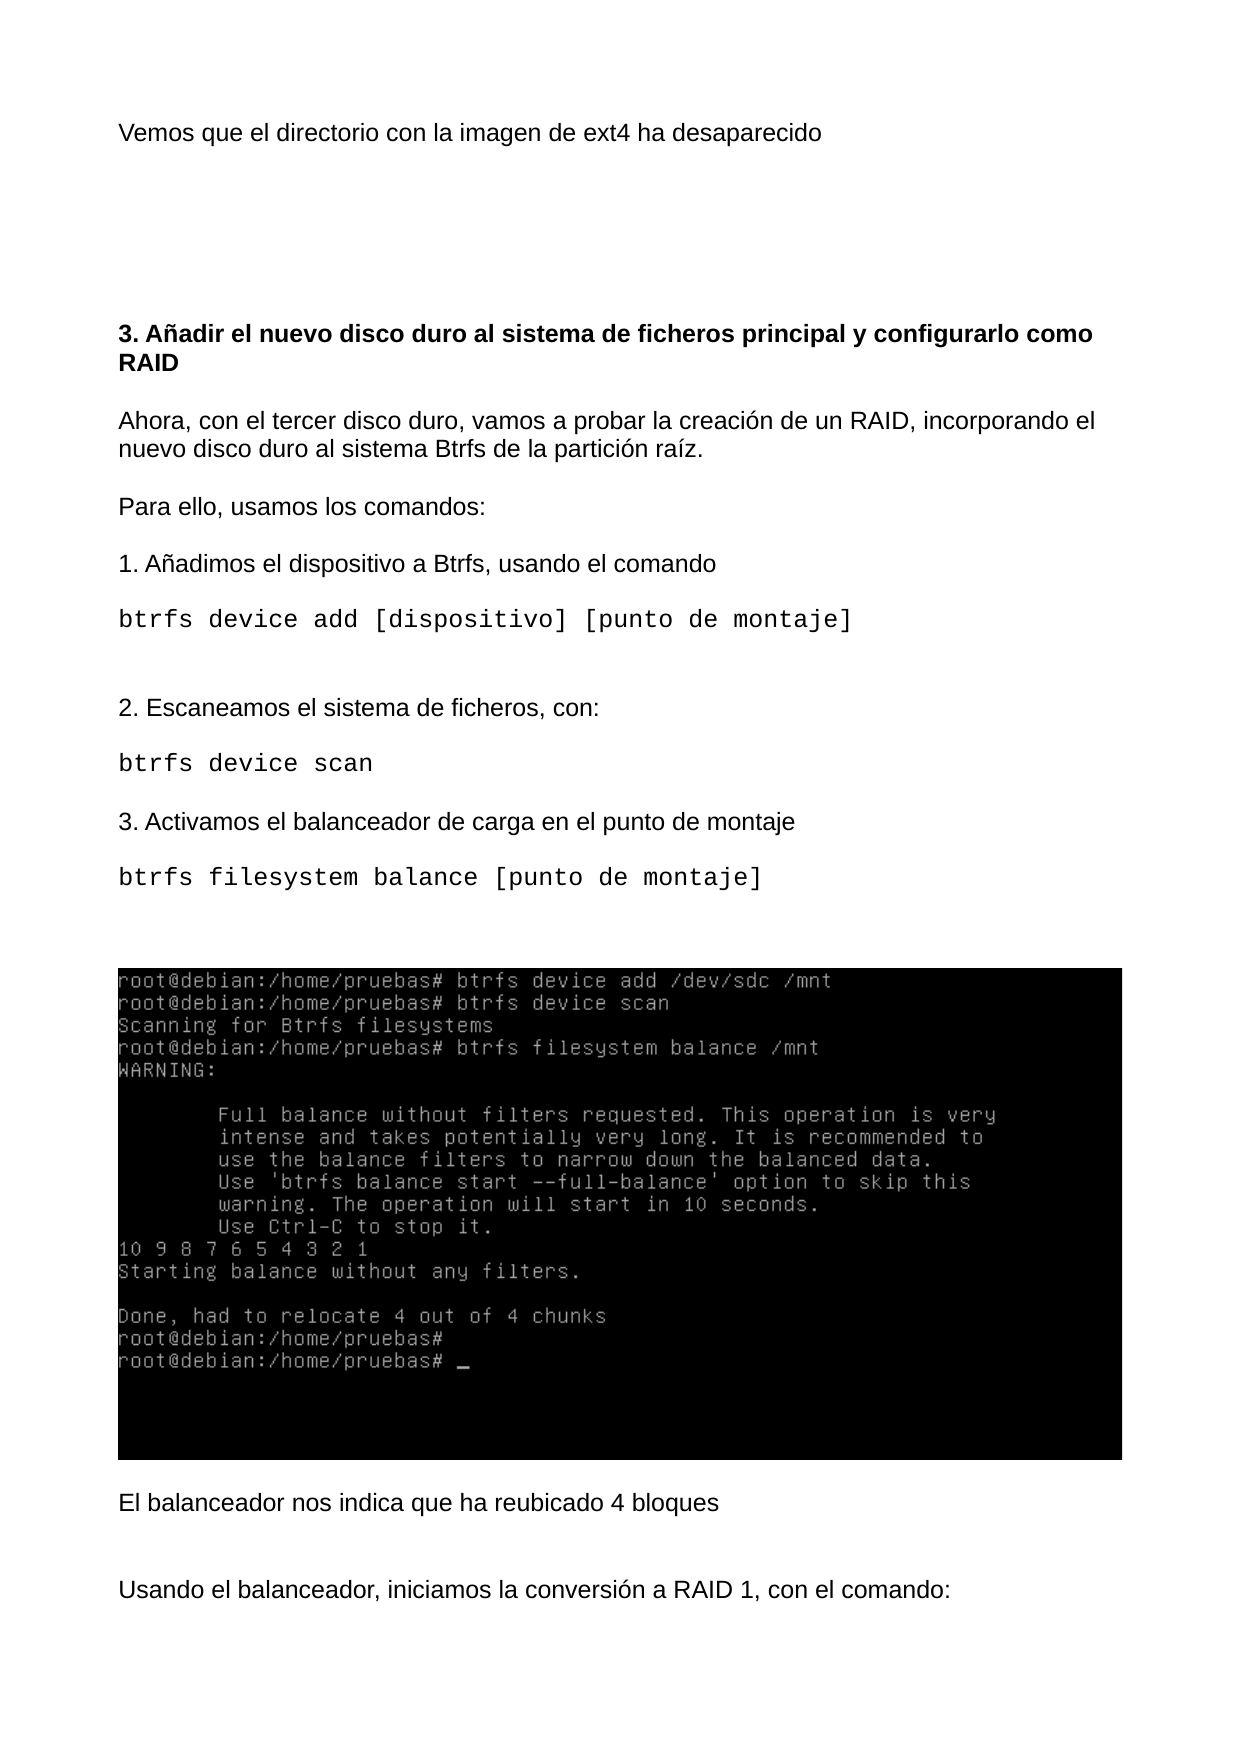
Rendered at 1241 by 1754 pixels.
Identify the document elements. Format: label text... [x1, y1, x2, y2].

text btrfs filesystem balance [punto de montaje] [118, 864, 1122, 893]
text El balanceador nos indica que ha reubicado 4 bloques [118, 1488, 1122, 1517]
text Usando el balanceador, iniciamos la conversión a RAID 1, con el comando: [118, 1575, 1122, 1603]
text 3. Activamos el balanceador de carga en el punto de montaje [118, 807, 1122, 836]
text 2. Escaneamos el sistema de ficheros, con: [118, 693, 1122, 721]
picture [118, 968, 1123, 1460]
text Ahora, con el tercer disco duro, vamos a probar la creación de un RAID, incorporando el nuevo disco duro al sistema Btrfs de la partición raíz. [118, 406, 1122, 463]
text Para ello, usamos los comandos: [118, 492, 1122, 521]
text Vemos que el directorio con la imagen de ext4 ha desaparecido [118, 118, 1122, 147]
text btrfs device scan [118, 750, 1122, 778]
text btrfs device add [dispositivo] [punto de montaje] [118, 607, 1122, 635]
text 1. Añadimos el dispositivo a Btrfs, usando el comando [118, 549, 1122, 578]
text 3. Añadir el nuevo disco duro al sistema de ficheros principal y configurarlo como RAID [118, 319, 1122, 377]
